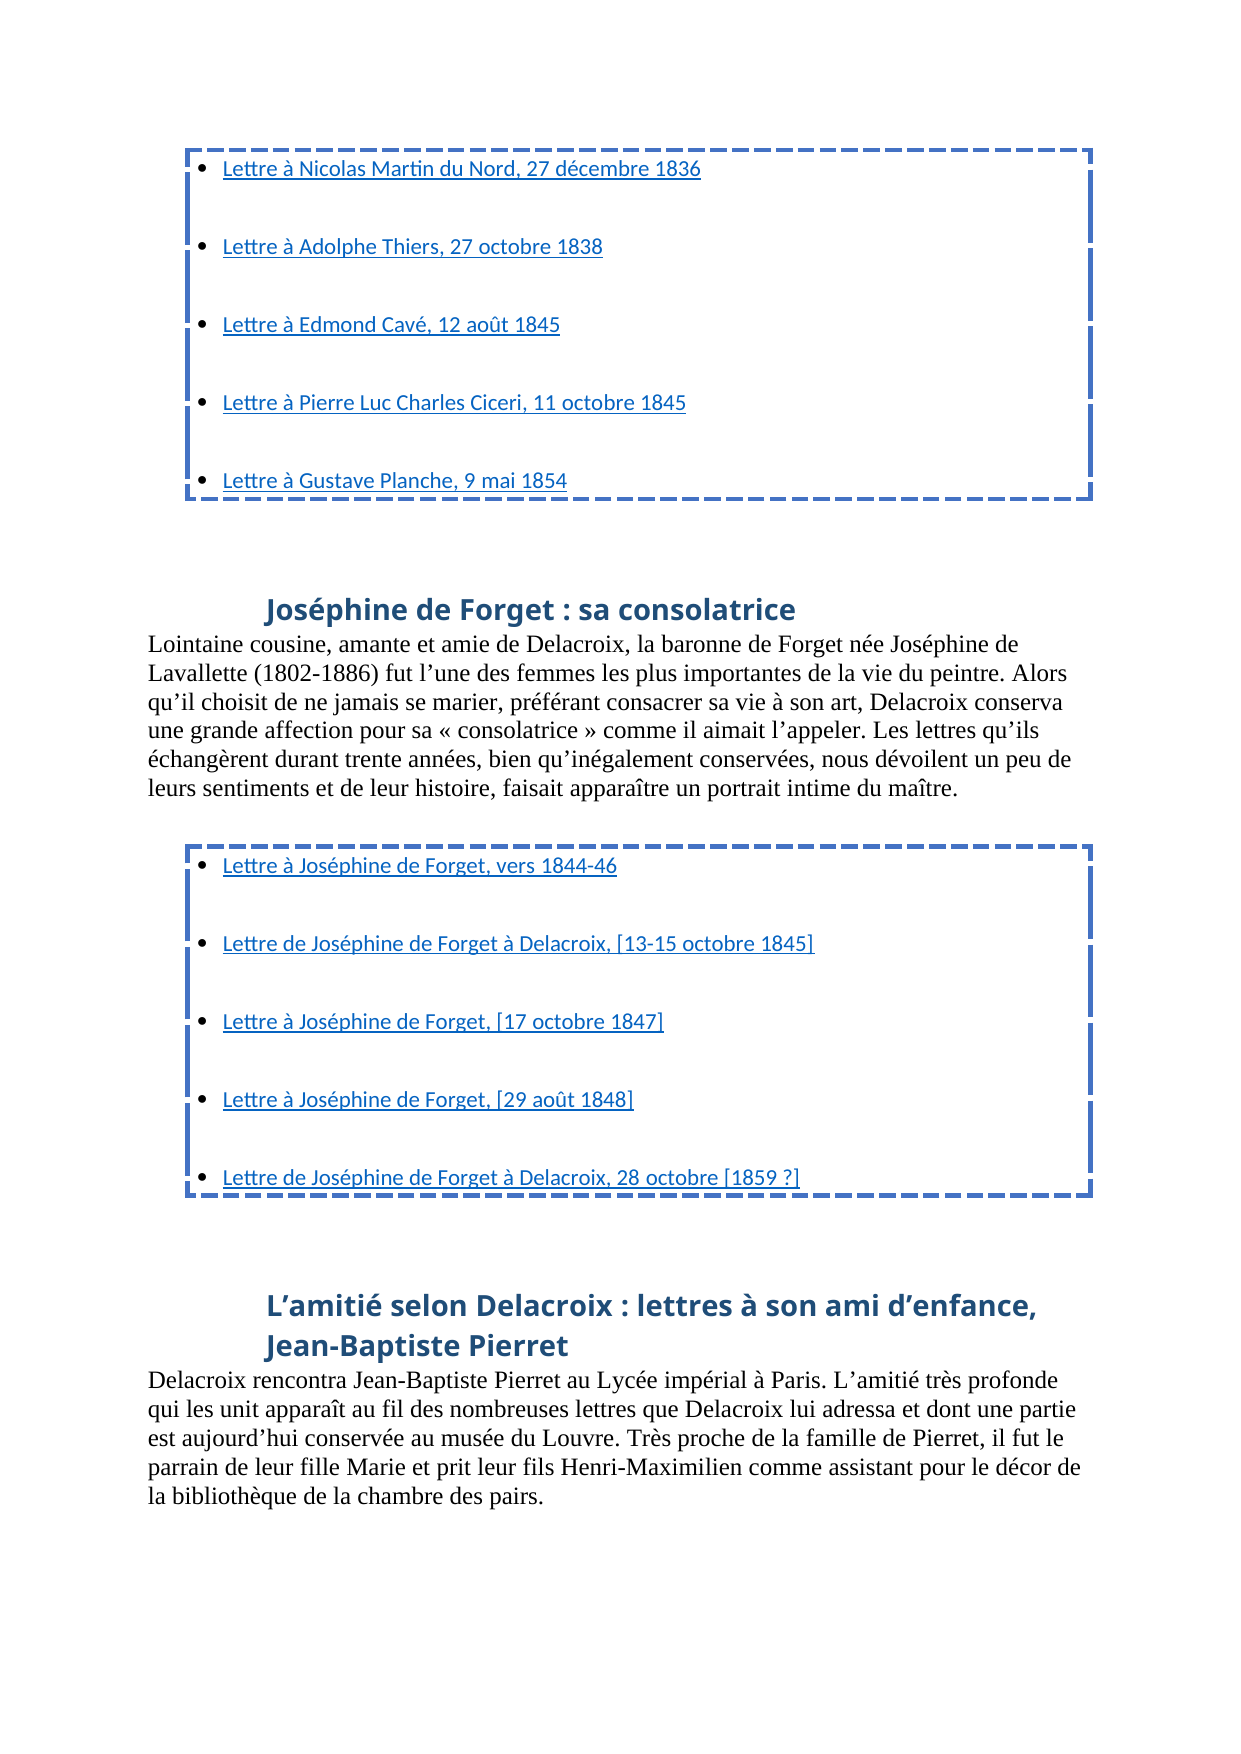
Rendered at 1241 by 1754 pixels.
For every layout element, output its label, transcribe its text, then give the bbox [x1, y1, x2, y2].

list Lettre à Pierre Luc Charles Ciceri, 11 octobre 1845 [185, 382, 1093, 416]
list Lettre de Joséphine de Forget à Delacroix, 28 octobre [1859 ?] [185, 1156, 1093, 1198]
subtitle Joséphine de Forget : sa consolatrice [266, 589, 1093, 628]
list Lettre de Joséphine de Forget à Delacroix, [13-15 octobre 1845] [185, 922, 1093, 957]
list Lettre à Edmond Cavé, 12 août 1845 [185, 304, 1093, 338]
list Lettre à Joséphine de Forget, [17 octobre 1847] [185, 1000, 1093, 1035]
list Lettre à Nicolas Martin du Nord, 27 décembre 1836 [185, 148, 1093, 182]
text Lointaine cousine, amante et amie de Delacroix, la baronne de Forget née Joséphine de Lavallette (1802-1886) fut l’une des femmes les plus importantes de la vie du peintre. Alors qu’il choisit de ne jamais se marier, préférant consacrer sa vie à son art, Delacroix conserva une grande affection pour sa « consolatrice » comme il aimait l’appeler. Les lettres qu’ils échangèrent durant trente années, bien qu’inégalement conservées, nous dévoilent un peu de leurs sentiments et de leur histoire, faisait apparaître un portrait intime du maître. [148, 629, 1093, 802]
list Lettre à Joséphine de Forget, vers 1844-46 [185, 844, 1093, 879]
list Lettre à Adolphe Thiers, 27 octobre 1838 [185, 226, 1093, 260]
text Delacroix rencontra Jean-Baptiste Pierret au Lycée impérial à Paris. L’amitié très profonde qui les unit apparaît au fil des nombreuses lettres que Delacroix lui adressa et dont une partie est aujourd’hui conservée au musée du Louvre. Très proche de la famille de Pierret, il fut le parrain de leur fille Marie et prit leur fils Henri-Maximilien comme assistant pour le décor de la bibliothèque de la chambre des pairs. [148, 1365, 1093, 1510]
subtitle L’amitié selon Delacroix : lettres à son ami d’enfance, Jean-Baptiste Pierret [266, 1285, 1093, 1365]
list Lettre à Gustave Planche, 9 mai 1854 [185, 460, 1093, 501]
list Lettre à Joséphine de Forget, [29 août 1848] [185, 1078, 1093, 1113]
